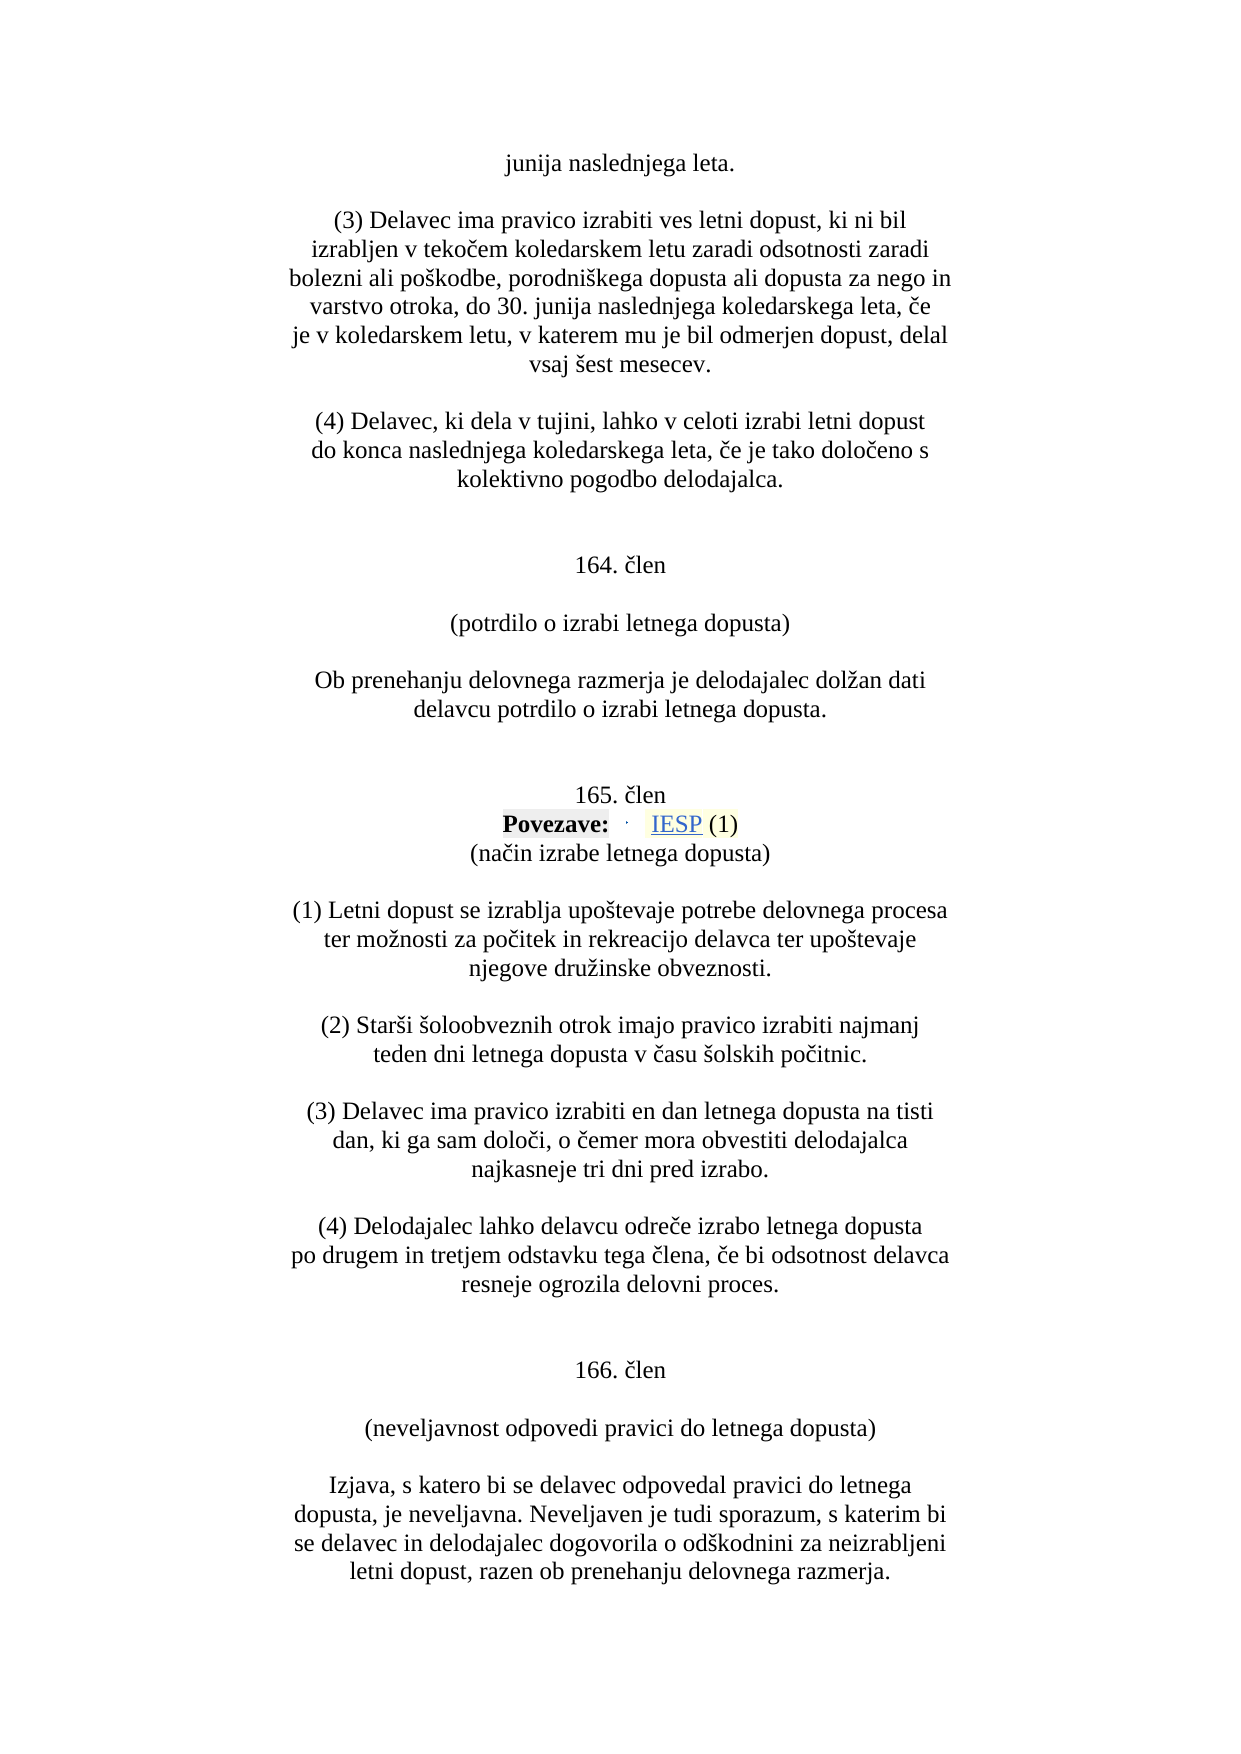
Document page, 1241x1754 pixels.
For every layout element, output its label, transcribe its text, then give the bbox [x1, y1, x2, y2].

table_header junija naslednjega leta. (3) Delavec ima pravico izrabiti ves letni dopust, ki ni bil izrabljen v tekočem koledarskem letu zaradi odsotnosti zaradi bolezni ali poškodbe, porodniškega dopusta ali dopusta za nego in varstvo otroka, do 30. junija naslednjega koledarskega leta, če je v koledarskem letu, v katerem mu je bil odmerjen dopust, delal vsaj šest mesecev. (4) Delavec, ki dela v tujini, lahko v celoti izrabi letni dopust do konca naslednjega koledarskega leta, če je tako določeno s kolektivno pogodbo delodajalca. 164. člen (potrdilo o izrabi letnega dopusta) Ob prenehanju delovnega razmerja je delodajalec dolžan dati delavcu potrdilo o izrabi letnega dopusta. 165. člen Povezave: IESP (1) (način izrabe letnega dopusta) (1) Letni dopust se izrablja upoštevaje potrebe delovnega procesa ter možnosti za počitek in rekreacijo delavca ter upoštevaje njegove družinske obveznosti. (2) Starši šoloobveznih otrok imajo pravico izrabiti najmanj teden dni letnega dopusta v času šolskih počitnic. (3) Delavec ima pravico izrabiti en dan letnega dopusta na tisti dan, ki ga sam določi, o čemer mora obvestiti delodajalca najkasneje tri dni pred izrabo. (4) Delodajalec lahko delavcu odreče izrabo letnega dopusta po drugem in tretjem odstavku tega člena, če bi odsotnost delavca resneje ogrozila delovni proces. 166. člen (neveljavnost odpovedi pravici do letnega dopusta) Izjava, s katero bi se delavec odpovedal pravici do letnega dopusta, je neveljavna. Neveljaven je tudi sporazum, s katerim bi se delavec in delodajalec dogovorila o odškodnini za neizrabljeni letni dopust, razen ob prenehanju delovnega razmerja. [138, 148, 1102, 1585]
